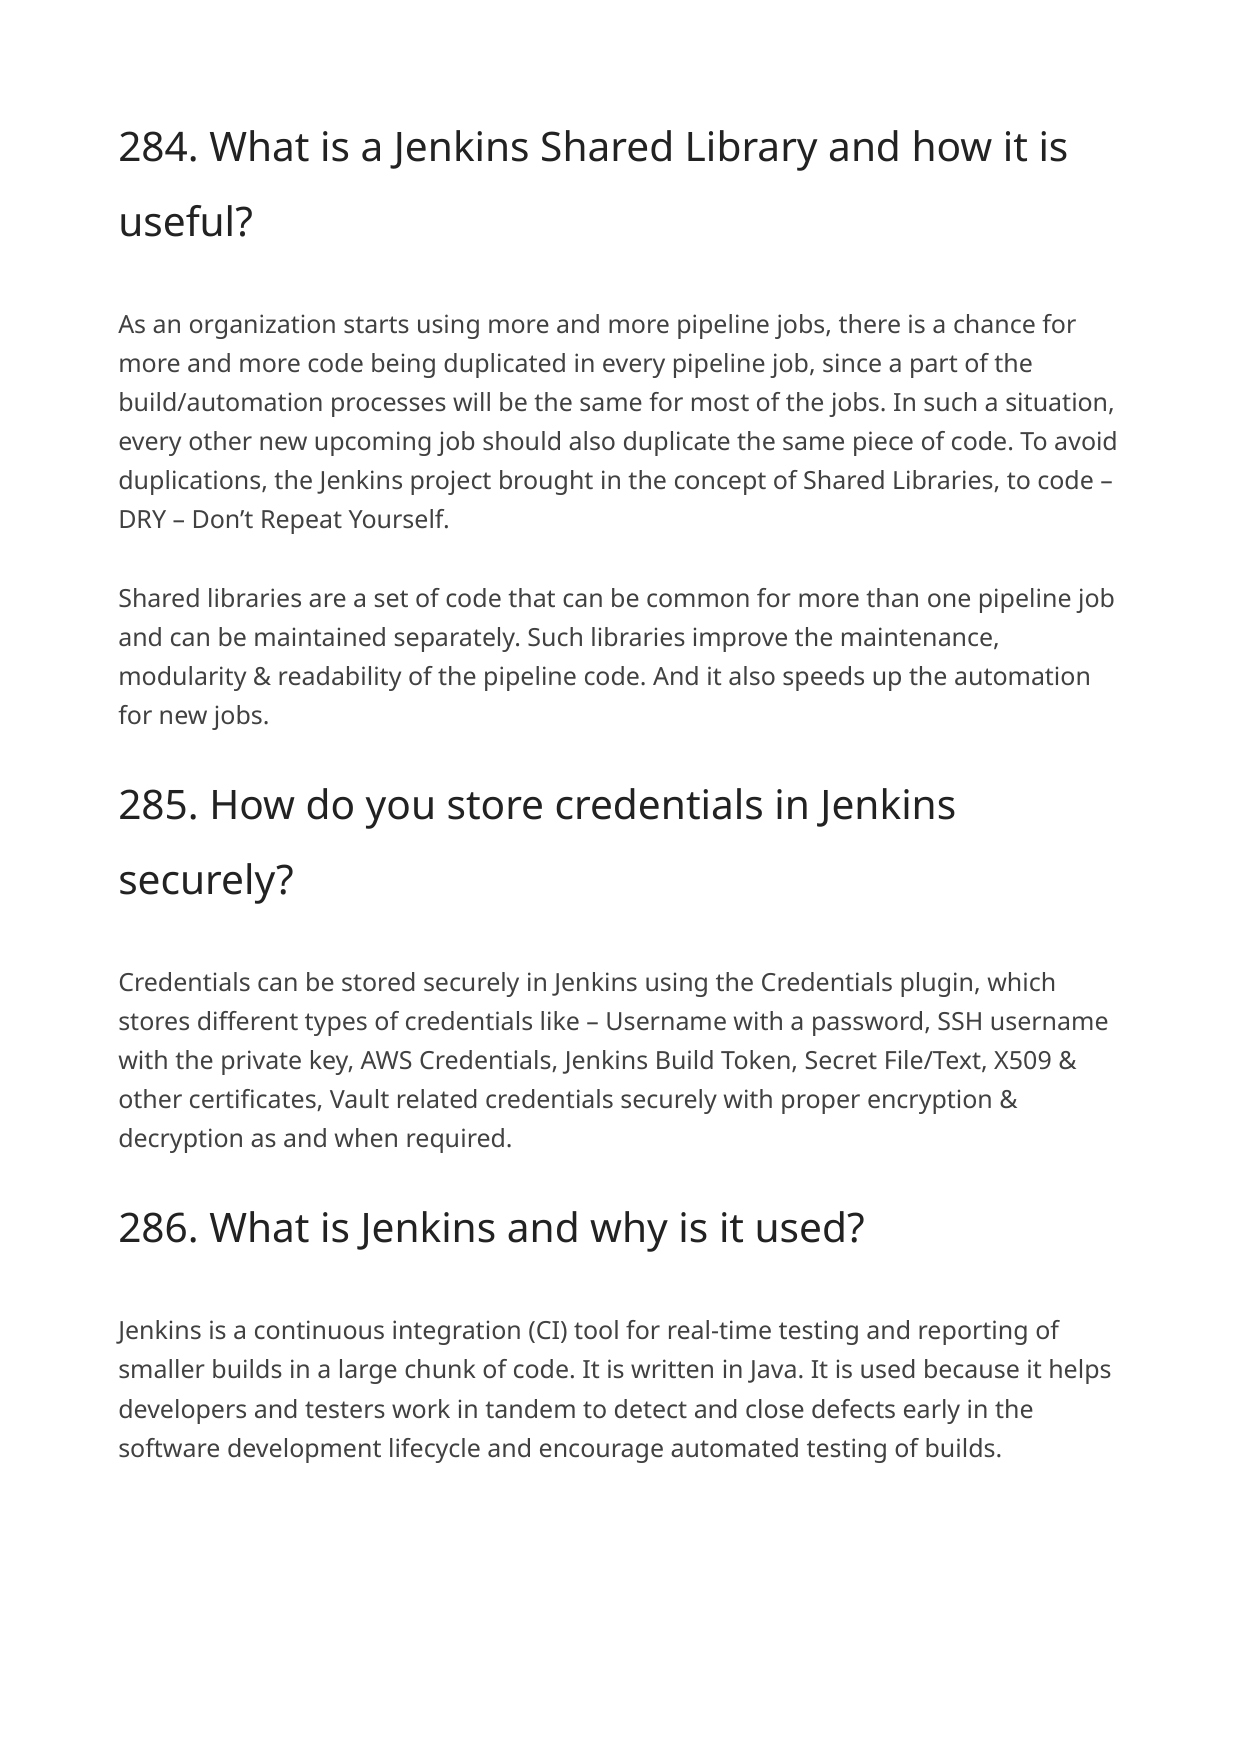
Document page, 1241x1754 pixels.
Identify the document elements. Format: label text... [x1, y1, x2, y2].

text Shared libraries are a set of code that can be common for more than one pipeline job and can be maintained separately. Such libraries improve the maintenance, modularity & readability of the pipeline code. And it also speeds up the automation for new jobs. [118, 580, 1122, 732]
subtitle 286. What is Jenkins and why is it used? [118, 1199, 1122, 1254]
text Jenkins is a continuous integration (CI) tool for real-time testing and reporting of smaller builds in a large chunk of code. It is written in Java. It is used because it helps developers and testers work in tandem to detect and close defects early in the software development lifecycle and encourage automated testing of builds. [118, 1313, 1122, 1464]
text Credentials can be stored securely in Jenkins using the Credentials plugin, which stores different types of credentials like – Username with a password, SSH username with the private key, AWS Credentials, Jenkins Build Token, Secret File/Text, X509 & other certificates, Vault related credentials securely with proper encryption & decryption as and when required. [118, 964, 1122, 1155]
subtitle 284. What is a Jenkins Shared Library and how it is useful? [118, 118, 1122, 248]
text As an organization starts using more and more pipeline jobs, there is a chance for more and more code being duplicated in every pipeline job, since a part of the build/automation processes will be the same for most of the jobs. In such a situation, every other new upcoming job should also duplicate the same piece of code. To avoid duplications, the Jenkins project brought in the concept of Shared Libraries, to code – DRY – Don’t Repeat Yourself. [118, 306, 1122, 536]
subtitle 285. How do you store credentials in Jenkins securely? [118, 776, 1122, 906]
